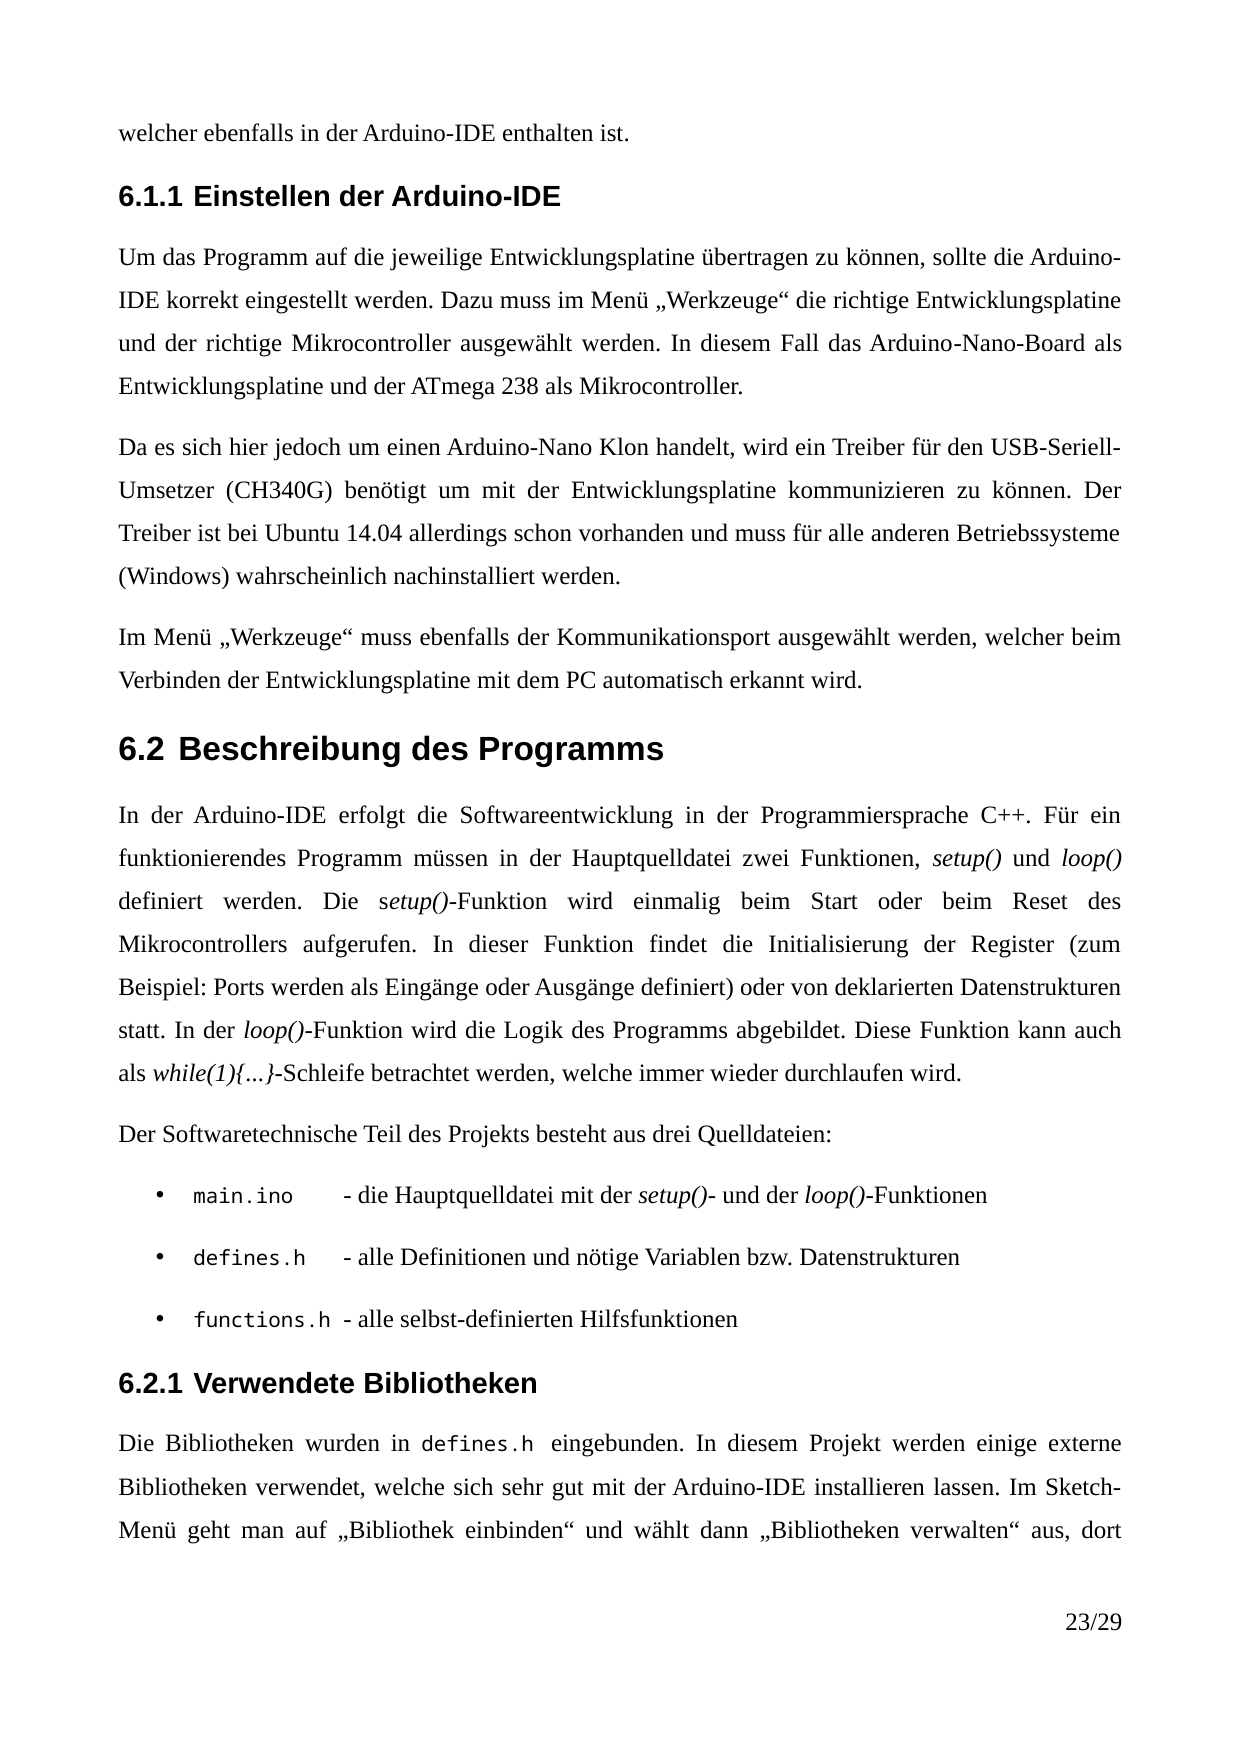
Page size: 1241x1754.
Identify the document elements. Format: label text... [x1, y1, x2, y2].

list main.ino - die Hauptquelldatei mit der setup()- und der loop()-Funktionen [156, 1180, 1122, 1209]
list defines.h - alle Definitionen und nötige Variablen bzw. Datenstrukturen [156, 1242, 1122, 1271]
text Um das Programm auf die jeweilige Entwicklungsplatine übertragen zu können, sollte die Arduino-IDE korrekt eingestellt werden. Dazu muss im Menü „Werkzeuge“ die richtige Entwicklungsplatine und der richtige Mikrocontroller ausgewählt werden. In diesem Fall das Arduino‑Nano-Board als Entwicklungsplatine und der ATmega 238 als Mikrocontroller. [118, 242, 1122, 400]
text Die Bibliotheken wurden in defines.h eingebunden. In diesem Projekt werden einige externe Bibliotheken verwendet, welche sich sehr gut mit der Arduino-IDE installieren lassen. Im Sketch-Menü geht man auf „Bibliothek einbinden“ und wählt dann „Bibliotheken verwalten“ aus, dort [118, 1428, 1122, 1544]
text Da es sich hier jedoch um einen Arduino-Nano Klon handelt, wird ein Treiber für den USB-Seriell-Umsetzer (CH340G) benötigt um mit der Entwicklungsplatine kommunizieren zu können. Der Treiber ist bei Ubuntu 14.04 allerdings schon vorhanden und muss für alle anderen Betriebssysteme (Windows) wahrscheinlich nachinstalliert werden. [118, 432, 1122, 590]
subtitle Beschreibung des Programms [118, 729, 1122, 768]
subtitle Verwendete Bibliotheken [118, 1366, 1122, 1399]
text Im Menü „Werkzeuge“ muss ebenfalls der Kommunikationsport ausgewählt werden, welcher beim Verbinden der Entwicklungsplatine mit dem PC automatisch erkannt wird. [118, 622, 1122, 694]
text In der Arduino-IDE erfolgt die Softwareentwicklung in der Programmiersprache C++. Für ein funktionierendes Programm müssen in der Hauptquelldatei zwei Funktionen, setup() und loop() definiert werden. Die setup()-Funktion wird einmalig beim Start oder beim Reset des Mikrocontrollers aufgerufen. In dieser Funktion findet die Initialisierung der Register (zum Beispiel: Ports werden als Eingänge oder Ausgänge definiert) oder von deklarierten Datenstrukturen statt. In der loop()-Funktion wird die Logik des Programms abgebildet. Diese Funktion kann auch als while(1){...}-Schleife betrachtet werden, welche immer wieder durchlaufen wird. [118, 800, 1122, 1087]
text Der Softwaretechnische Teil des Projekts besteht aus drei Quelldateien: [118, 1119, 1122, 1148]
subtitle Einstellen der Arduino-IDE [118, 179, 1122, 212]
list functions.h - alle selbst-definierten Hilfsfunktionen [156, 1304, 1122, 1333]
text welcher ebenfalls in der Arduino-IDE enthalten ist. [118, 118, 1122, 147]
